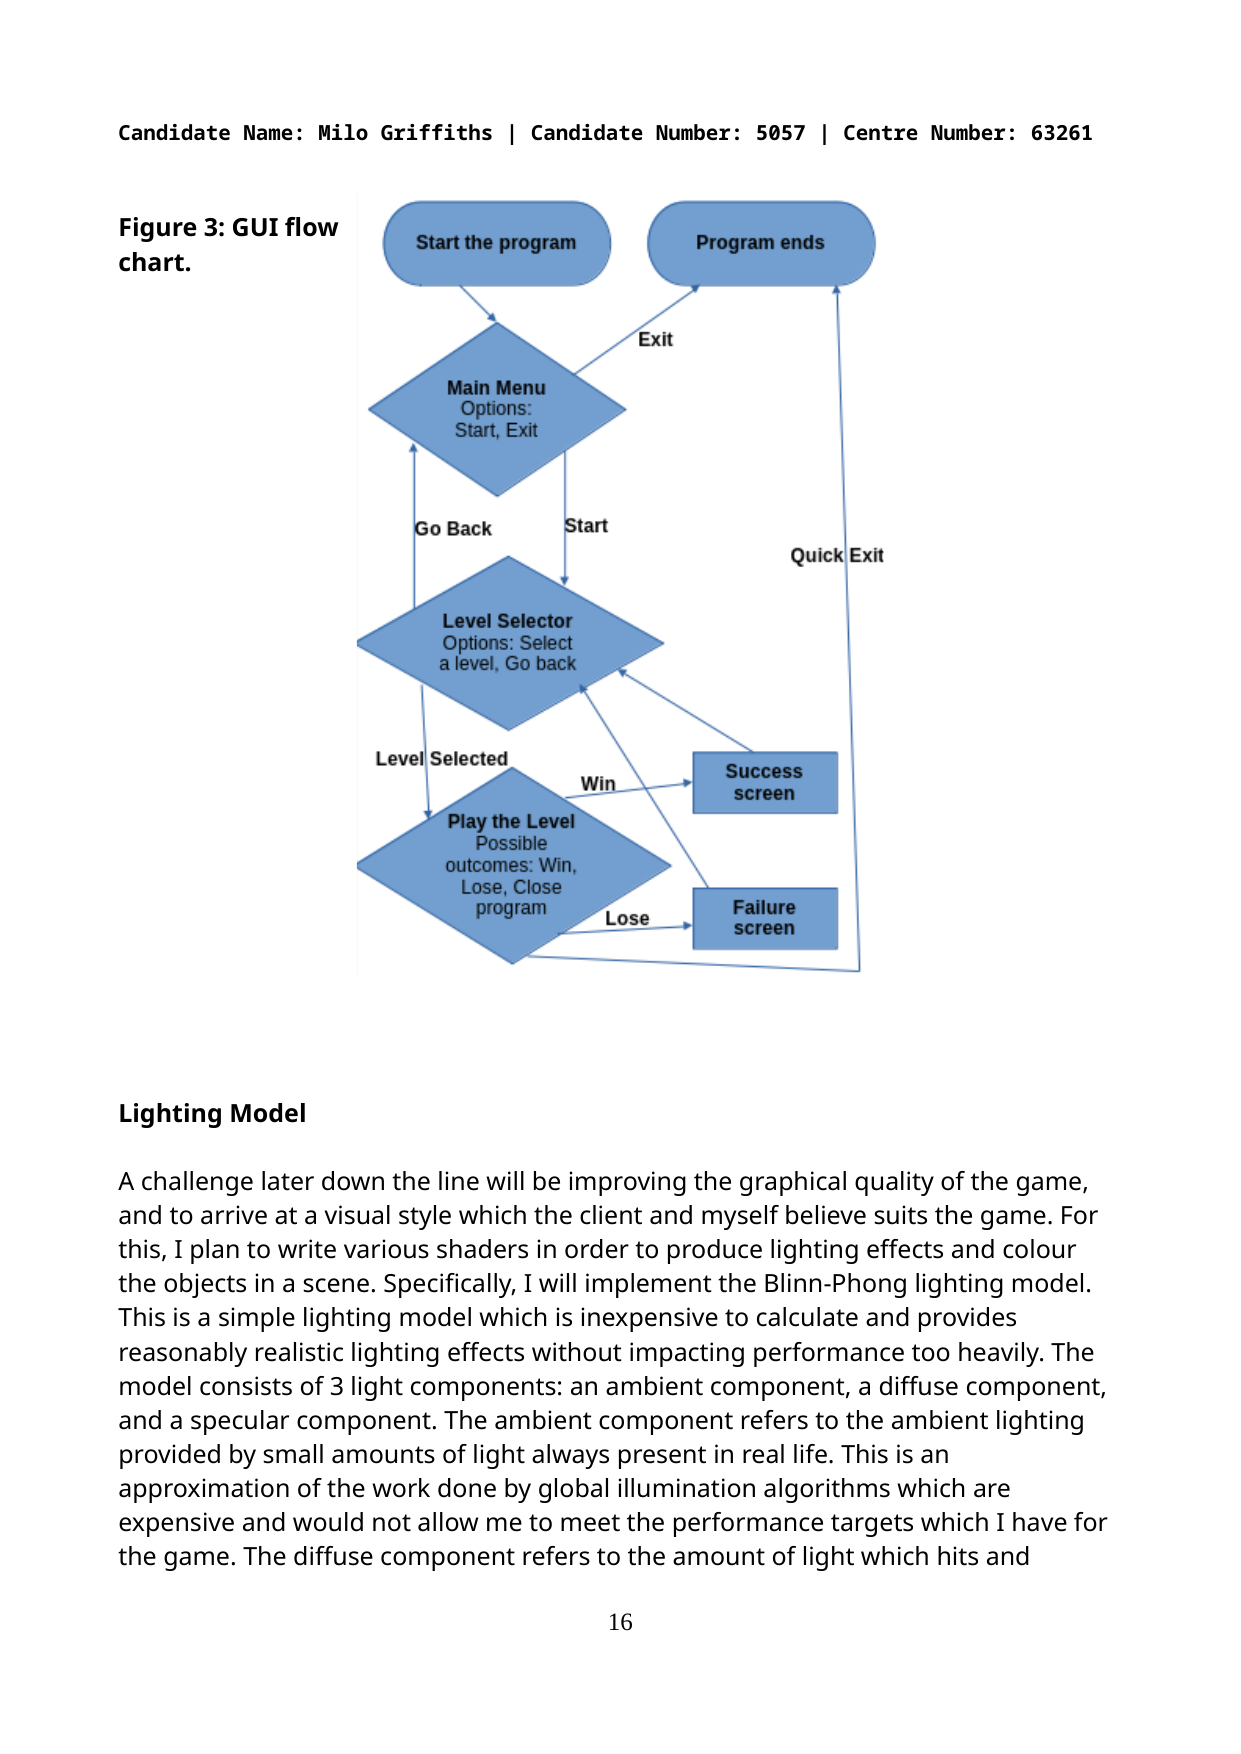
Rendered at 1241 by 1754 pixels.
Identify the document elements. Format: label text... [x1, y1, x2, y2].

text Figure 3: GUI flow chart. [118, 210, 356, 278]
text [884, 210, 1122, 278]
text A challenge later down the line will be improving the graphical quality of the game, and to arrive at a visual style which the client and myself believe suits the game. For this, I plan to write various shaders in order to produce lighting effects and colour the objects in a scene. Specifically, I will implement the Blinn-Phong lighting model. This is a simple lighting model which is inexpensive to calculate and provides reasonably realistic lighting effects without impacting performance too heavily. The model consists of 3 light components: an ambient component, a diffuse component, and a specular component. The ambient component refers to the ambient lighting provided by small amounts of light always present in real life. This is an approximation of the work done by global illumination algorithms which are expensive and would not allow me to meet the performance targets which I have for the game. The diffuse component refers to the amount of light which hits and [118, 1164, 1122, 1573]
picture [356, 193, 884, 977]
text Lighting Model [118, 1096, 1122, 1130]
